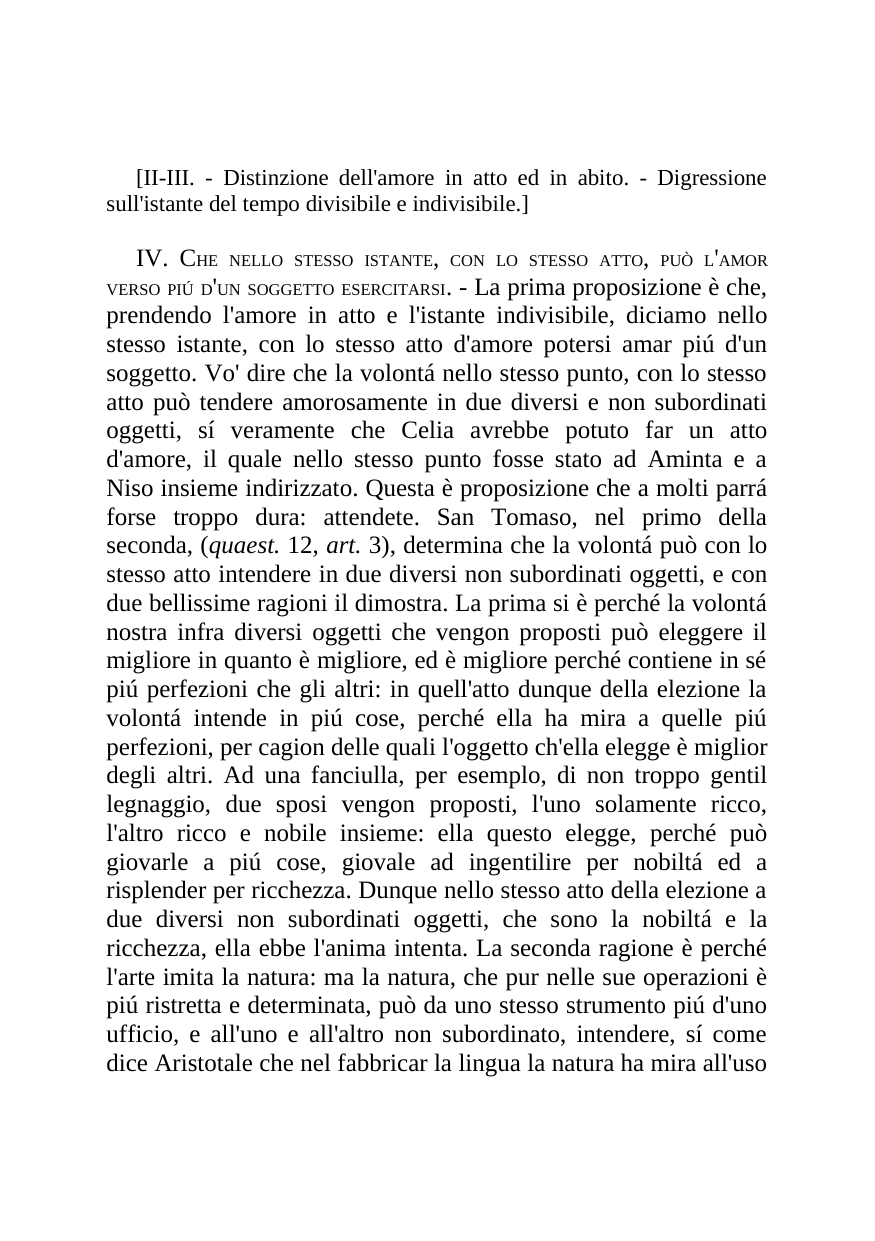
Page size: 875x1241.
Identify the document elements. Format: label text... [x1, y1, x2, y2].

text IV. Che nello stesso istante, con lo stesso atto, può l'amor verso piú d'un soggetto esercitarsi. - La prima proposizione è che, prendendo l'amore in atto e l'istante indivisibile, diciamo nello stesso istante, con lo stesso atto d'amore potersi amar piú d'un soggetto. Vo' dire che la volontá nello stesso punto, con lo stesso atto può tendere amorosamente in due diversi e non subordinati oggetti, sí veramente che Celia avrebbe potuto far un atto d'amore, il quale nello stesso punto fosse stato ad Aminta e a Niso insieme indirizzato. Questa è proposizione che a molti parrá forse troppo dura: attendete. San Tomaso, nel primo della seconda, (quaest. 12, art. 3), determina che la volontá può con lo stesso atto intendere in due diversi non subordinati oggetti, e con due bellissime ragioni il dimostra. La prima si è perché la volontá nostra infra diversi oggetti che vengon proposti può eleggere il migliore in quanto è migliore, ed è migliore perché contiene in sé piú perfezioni che gli altri: in quell'atto dunque della elezione la volontá intende in piú cose, perché ella ha mira a quelle piú perfezioni, per cagion delle quali l'oggetto ch'ella elegge è miglior degli altri. Ad una fanciulla, per esemplo, di non troppo gentil legnaggio, due sposi vengon proposti, l'uno solamente ricco, l'altro ricco e nobile insieme: ella questo elegge, perché può giovarle a piú cose, giovale ad ingentilire per nobiltá ed a risplender per ricchezza. Dunque nello stesso atto della elezione a due diversi non subordinati oggetti, che sono la nobiltá e la ricchezza, ella ebbe l'anima intenta. La seconda ragione è perché l'arte imita la natura: ma la natura, che pur nelle sue operazioni è piú ristretta e determinata, può da uno stesso strumento piú d'uno ufficio, e all'uno e all'altro non subordinato, intendere, sí come dice Aristotale che nel fabbricar la lingua la natura ha mira all'uso [106, 243, 768, 1077]
text [II-III. - Distinzione dell'amore in atto ed in abito. - Digressione sull'istante del tempo divisibile e indivisibile.] [106, 164, 768, 216]
